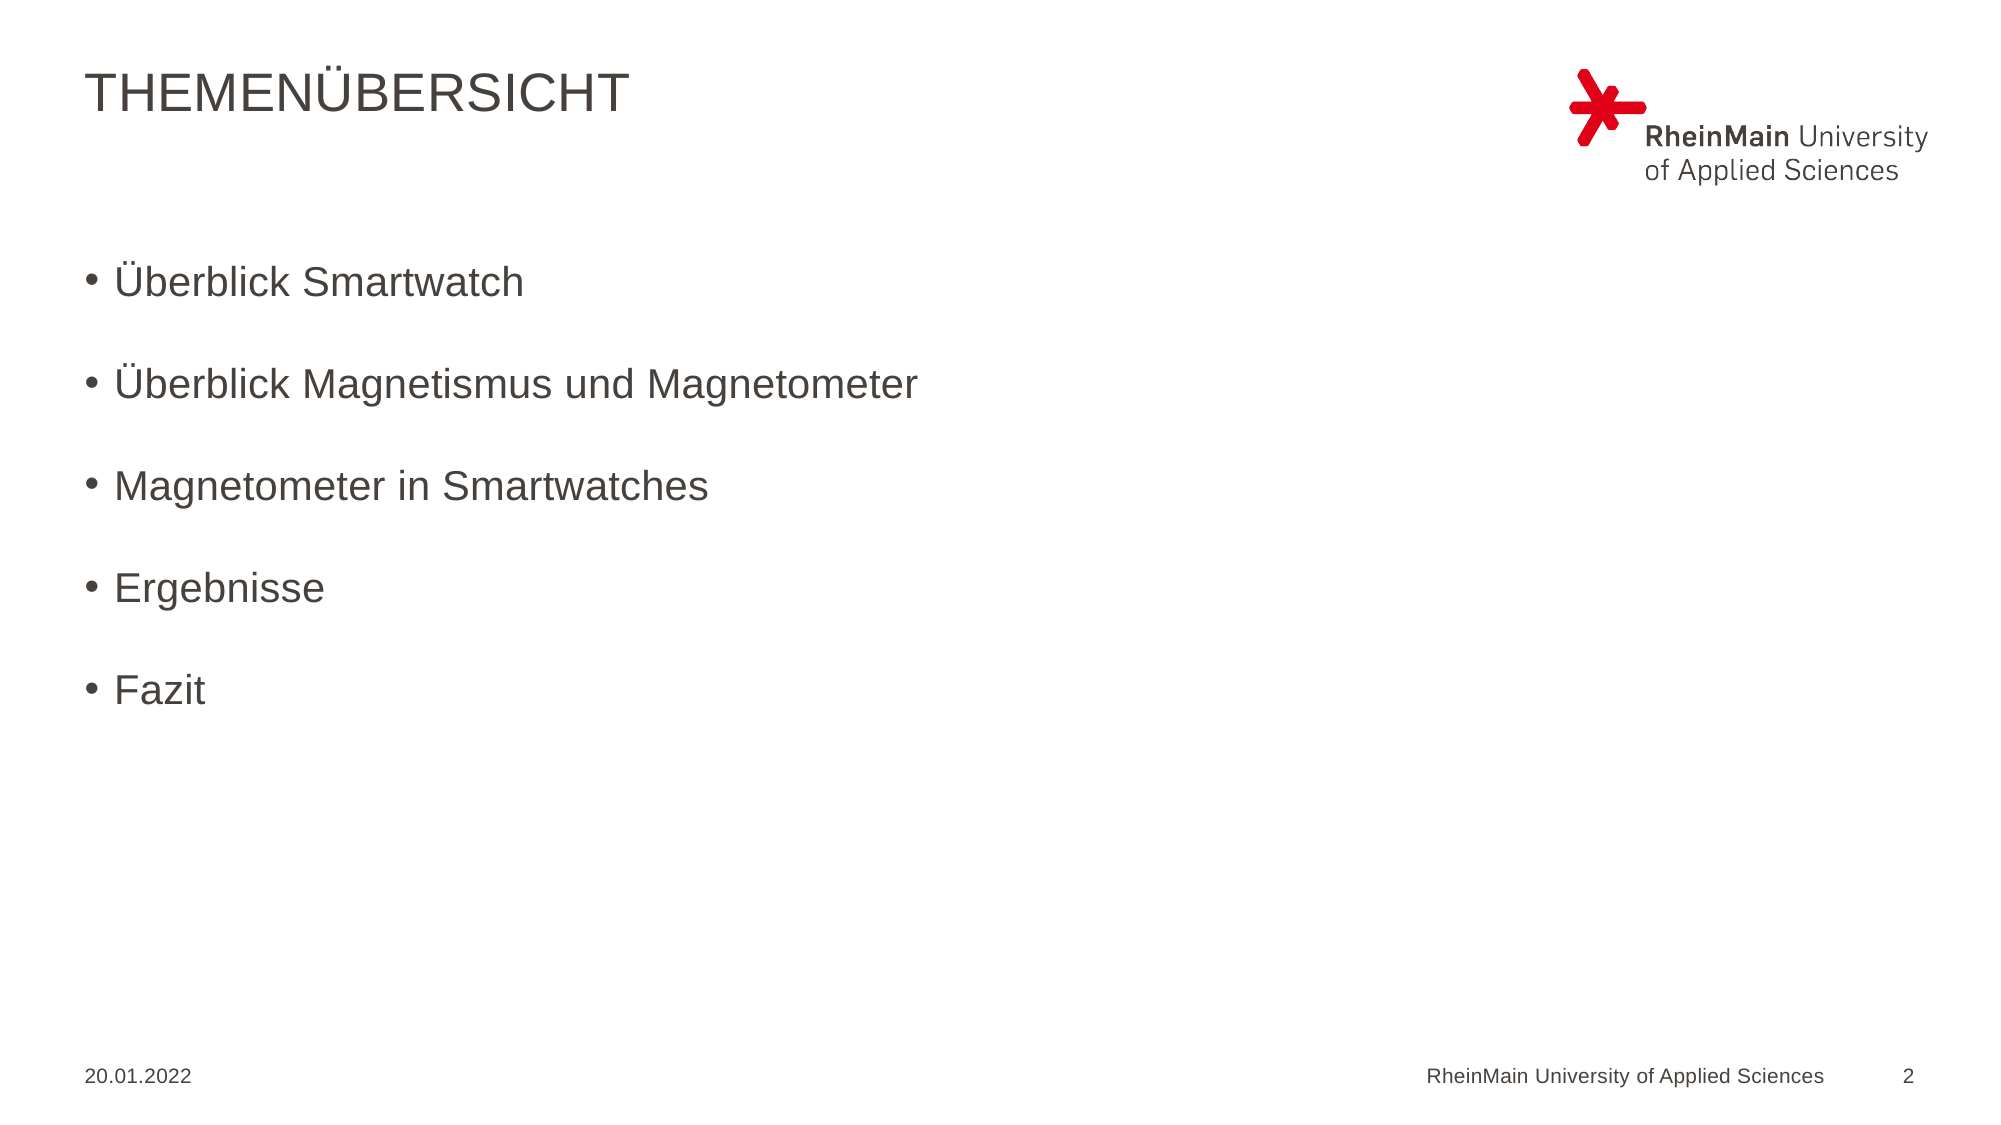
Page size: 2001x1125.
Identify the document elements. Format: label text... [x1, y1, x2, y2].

title ThemenÜbersichT [84, 66, 1443, 124]
slide_number 6 [1845, 1059, 1915, 1090]
picture [1537, 37, 1960, 212]
footer RheinMain University of Applied Sciences [701, 1059, 1845, 1090]
list Überblick Smartwatch Überblick Magnetismus und Magnetometer Magnetometer in Smartwatches Ergebnisse Fazit [84, 253, 1916, 1025]
slide_number 20.01.2022 [84, 1059, 325, 1090]
